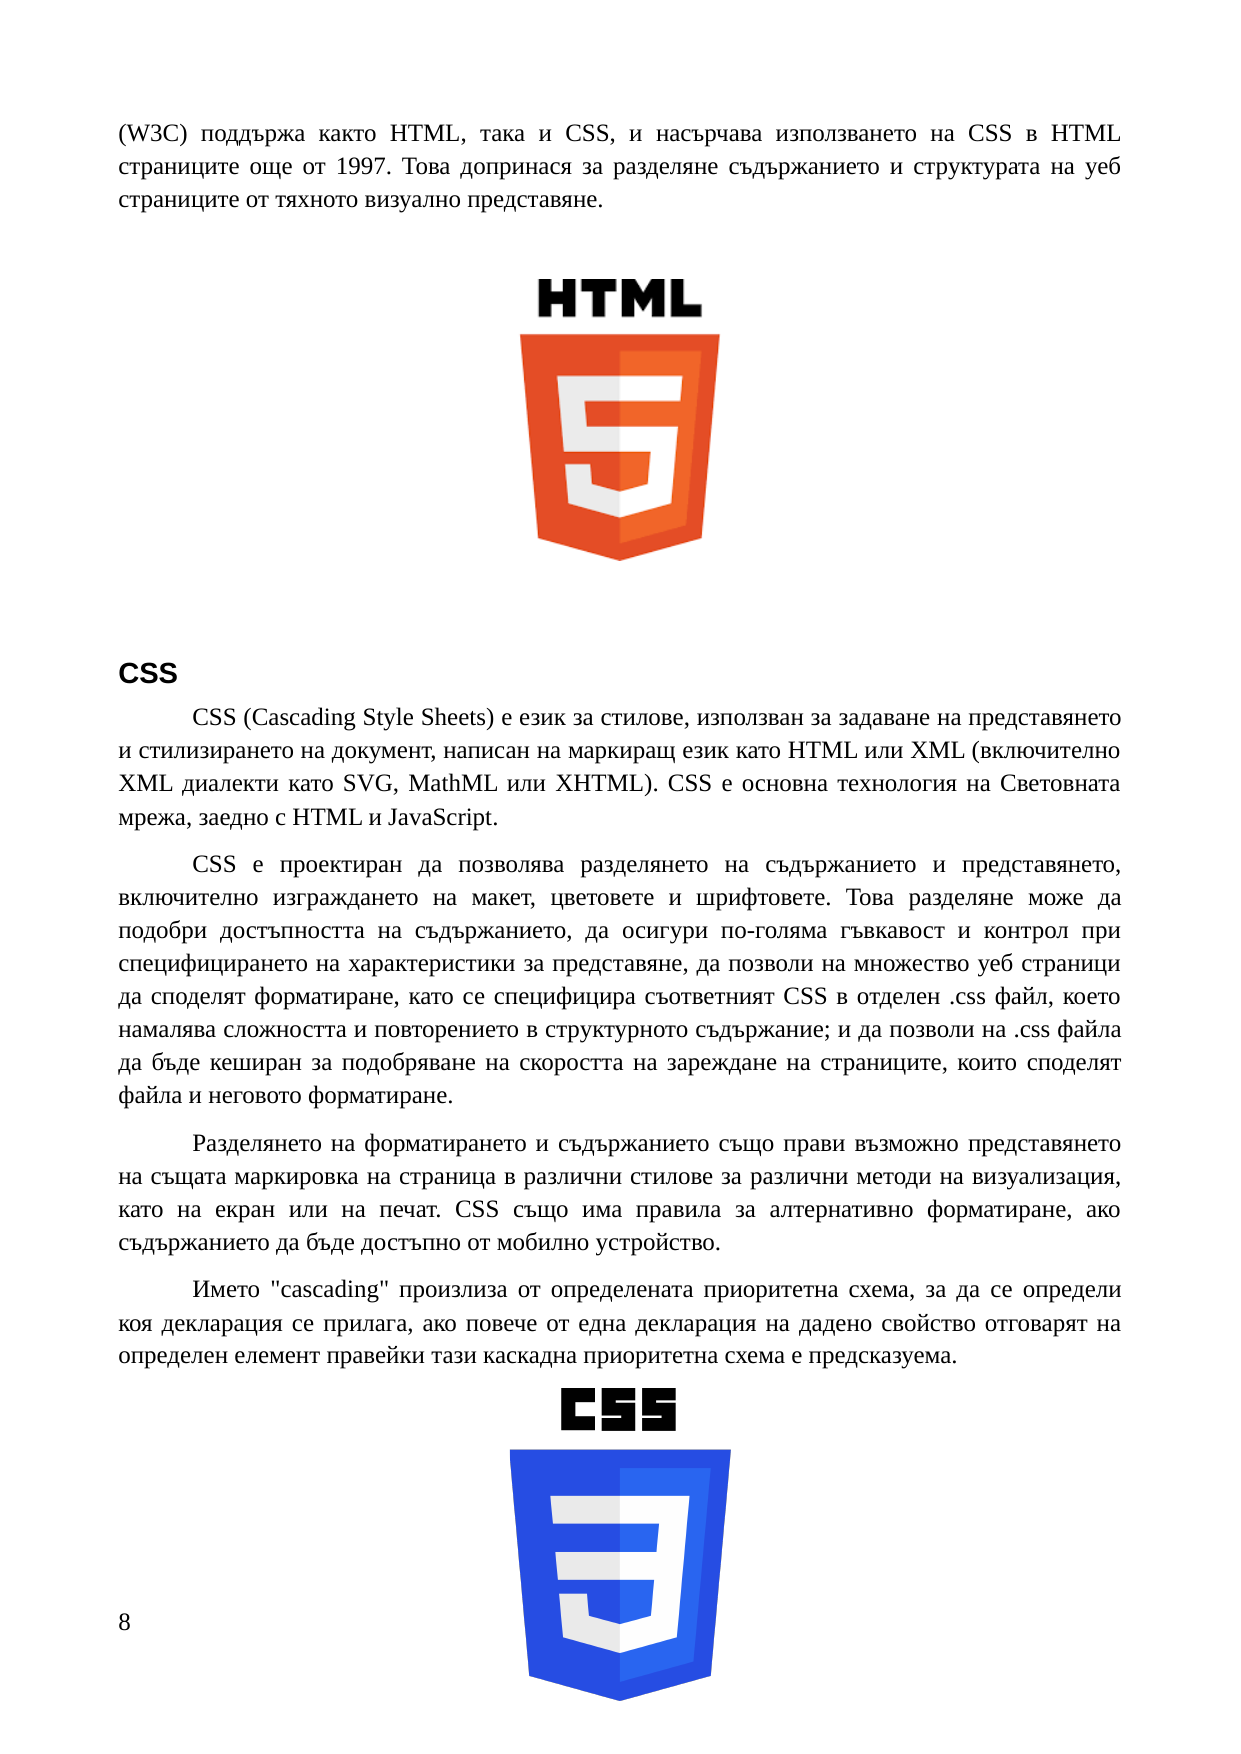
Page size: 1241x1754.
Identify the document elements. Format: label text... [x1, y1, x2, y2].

text Разделянето на форматирането и съдържанието също прави възможно представянето на същата маркировка на страница в различни стилове за различни методи на визуализация, като на екран или на печат. CSS също има правила за алтернативно форматиране, ако съдържанието да бъде достъпно от мобилно устройство. [118, 1128, 1122, 1256]
text (W3C) поддържа както HTML, така и CSS, и насърчава използването на CSS в HTML страниците още от 1997. Това допринася за разделяне съдържанието и структурата на уеб страниците от тяхното визуално представяне. [118, 118, 1122, 213]
picture [509, 1388, 731, 1701]
text CSS (Cascading Style Sheets) е език за стилове, използван за задаване на представянето и стилизирането на документ, написан на маркиращ език като HTML или XML (включително XML диалекти като SVG, MathML или XHTML). CSS е основна технология на Световната мрежа, заедно с HTML и JavaScript. [118, 702, 1122, 830]
subtitle CSS [118, 656, 1122, 690]
text CSS е проектиран да позволява разделянето на съдържанието и представянето, включително изграждането на макет, цветовете и шрифтовете. Това разделяне може да подобри достъпността на съдържанието, да осигури по-голяма гъвкавост и контрол при специфицирането на характеристики за представяне, да позволи на множество уеб страници да споделят форматиране, като се специфицира съответният CSS в отделен .css файл, което намалява сложността и повторението в структурното съдържание; и да позволи на .css файла да бъде кеширан за подобряване на скоростта на зареждане на страниците, които споделят файла и неговото форматиране. [118, 849, 1122, 1109]
picture [479, 279, 761, 561]
text Името "cascading" произлиза от определената приоритетна схема, за да се определи коя декларация се прилага, ако повече от една декларация на дадено свойство отговарят на определен елемент правейки тази каскадна приоритетна схема е предсказуема. [118, 1274, 1122, 1369]
